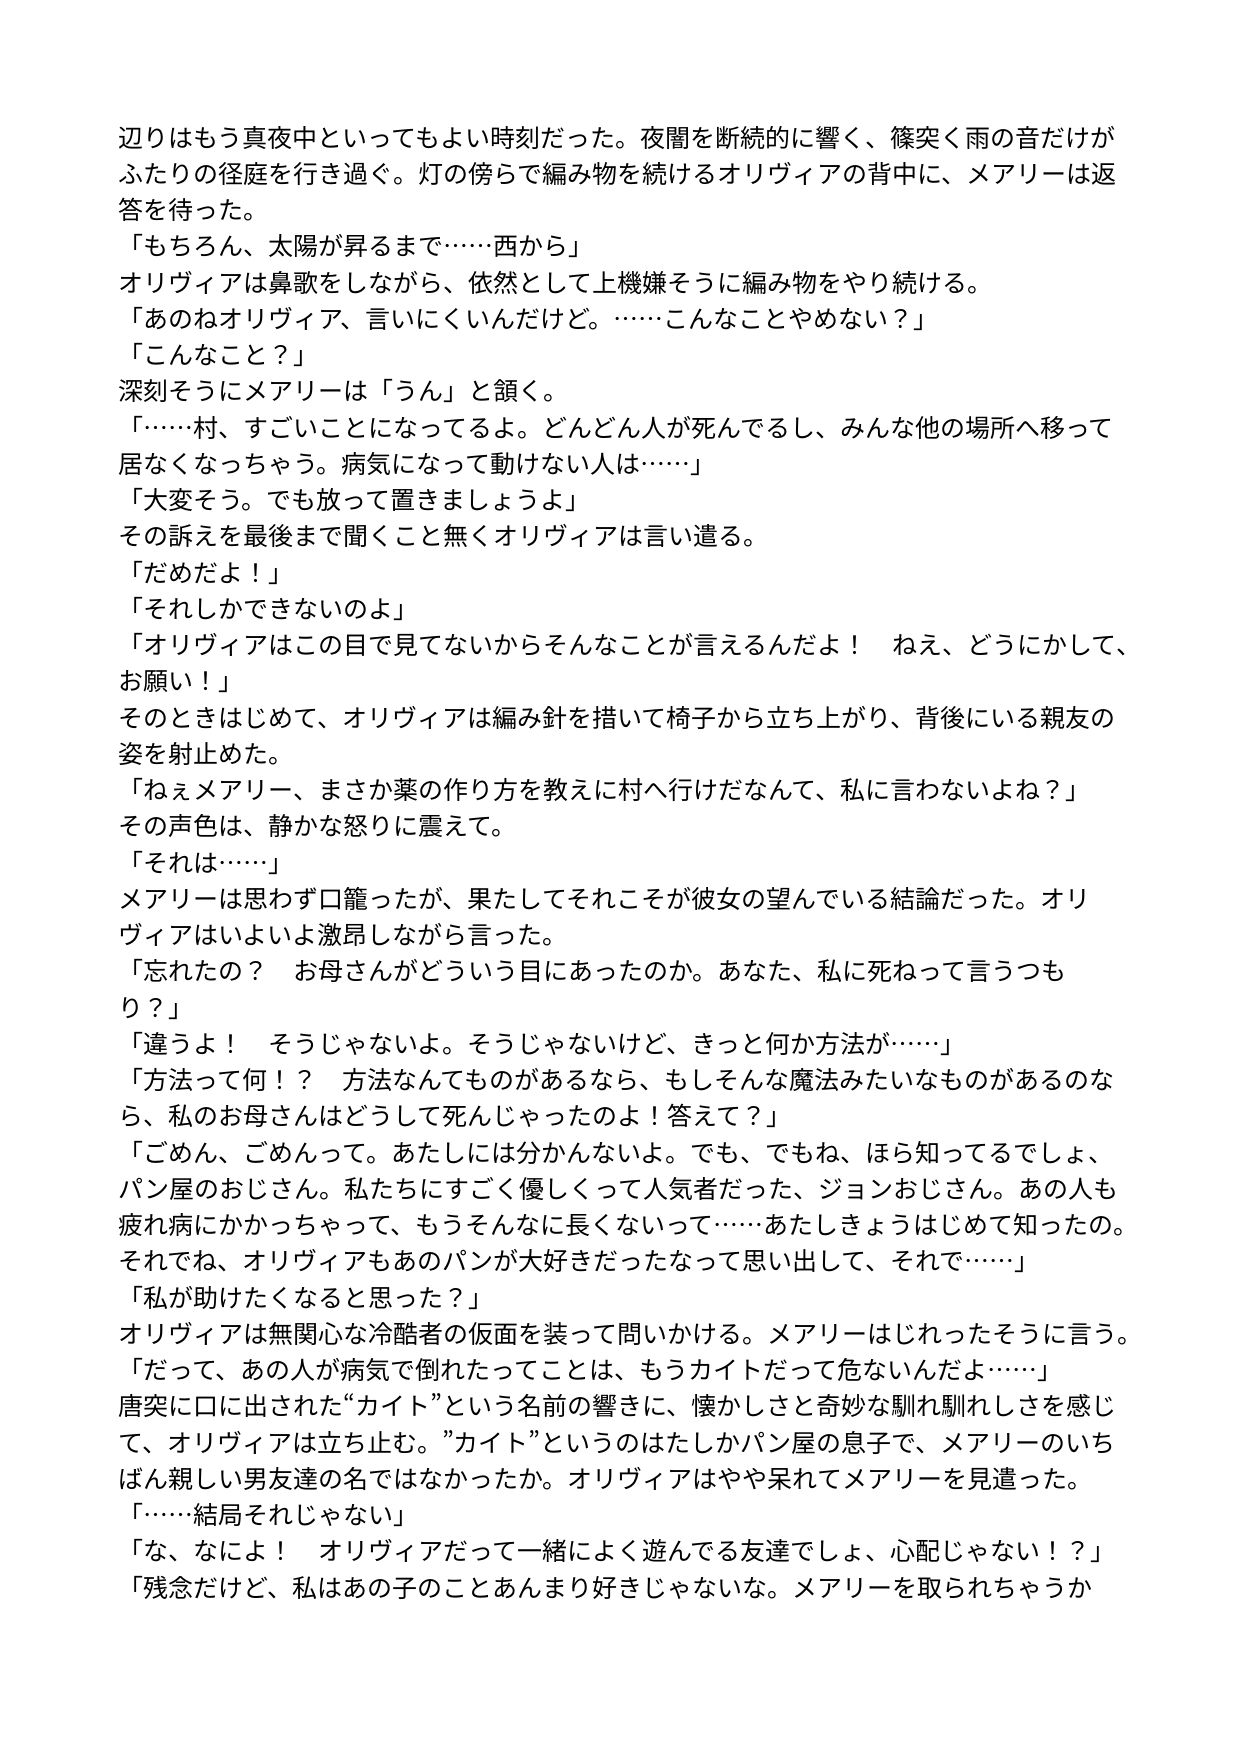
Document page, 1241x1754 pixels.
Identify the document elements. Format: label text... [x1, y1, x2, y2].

text 「私が助けたくなると思った？」 [118, 1278, 1122, 1314]
text メアリーは思わず口籠ったが、果たしてそれこそが彼女の望んでいる結論だった。オリヴィアはいよいよ激昂しながら言った。 [118, 879, 1122, 952]
text 「だって、あの人が病気で倒れたってことは、もうカイトだって危ないんだよ……」 [118, 1351, 1122, 1387]
text オリヴィアは無関心な冷酷者の仮面を装って問いかける。メアリーはじれったそうに言う。 [118, 1314, 1122, 1351]
text 「違うよ！ そうじゃないよ。そうじゃないけど、きっと何か方法が……」 [118, 1024, 1122, 1061]
text 「……結局それじゃない」 [118, 1496, 1122, 1532]
text 「大変そう。でも放って置きましょうよ」 [118, 481, 1122, 517]
text 「それは……」 [118, 843, 1122, 879]
text 「オリヴィアはこの目で見てないからそんなことが言えるんだよ！ ねえ、どうにかして、お願い！」 [118, 626, 1122, 698]
text 「もちろん、太陽が昇るまで……西から」 [118, 227, 1122, 263]
text 「ねぇメアリー、まさか薬の作り方を教えに村へ行けだなんて、私に言わないよね？」 [118, 771, 1122, 807]
text 「……村、すごいことになってるよ。どんどん人が死んでるし、みんな他の場所へ移って居なくなっちゃう。病気になって動けない人は……」 [118, 408, 1122, 481]
text 深刻そうにメアリーは「うん」と頷く。 [118, 372, 1122, 408]
text 「残念だけど、私はあの子のことあんまり好きじゃないな。メアリーを取られちゃうか [118, 1568, 1122, 1604]
text 唐突に口に出された“カイト”という名前の響きに、懐かしさと奇妙な馴れ馴れしさを感じて、オリヴィアは立ち止む。”カイト”というのはたしかパン屋の息子で、メアリーのいちばん親しい男友達の名ではなかったか。オリヴィアはやや呆れてメアリーを見遣った。 [118, 1387, 1122, 1496]
text オリヴィアは鼻歌をしながら、依然として上機嫌そうに編み物をやり続ける。 [118, 263, 1122, 299]
text 「方法って何！？ 方法なんてものがあるなら、もしそんな魔法みたいなものがあるのなら、私のお母さんはどうして死んじゃったのよ！答えて？」 [118, 1061, 1122, 1133]
text 「それしかできないのよ」 [118, 589, 1122, 626]
text その声色は、静かな怒りに震えて。 [118, 807, 1122, 843]
text その訴えを最後まで聞くこと無くオリヴィアは言い遣る。 [118, 517, 1122, 553]
text 「忘れたの？ お母さんがどういう目にあったのか。あなた、私に死ねって言うつもり？」 [118, 952, 1122, 1024]
text 「ごめん、ごめんって。あたしには分かんないよ。でも、でもね、ほら知ってるでしょ、パン屋のおじさん。私たちにすごく優しくって人気者だった、ジョンおじさん。あの人も疲れ病にかかっちゃって、もうそんなに長くないって……あたしきょうはじめて知ったの。それでね、オリヴィアもあのパンが大好きだったなって思い出して、それで……」 [118, 1133, 1122, 1278]
text 「こんなこと？」 [118, 336, 1122, 372]
text 辺りはもう真夜中といってもよい時刻だった。夜闇を断続的に響く、篠突く雨の音だけがふたりの径庭を行き過ぐ。灯の傍らで編み物を続けるオリヴィアの背中に、メアリーは返答を待った。 [118, 118, 1122, 227]
text そのときはじめて、オリヴィアは編み針を措いて椅子から立ち上がり、背後にいる親友の姿を射止めた。 [118, 698, 1122, 771]
text 「な、なによ！ オリヴィアだって一緒によく遊んでる友達でしょ、心配じゃない！？」 [118, 1532, 1122, 1568]
text 「だめだよ！」 [118, 553, 1122, 589]
text 「あのねオリヴィア、言いにくいんだけど。……こんなことやめない？」 [118, 299, 1122, 336]
